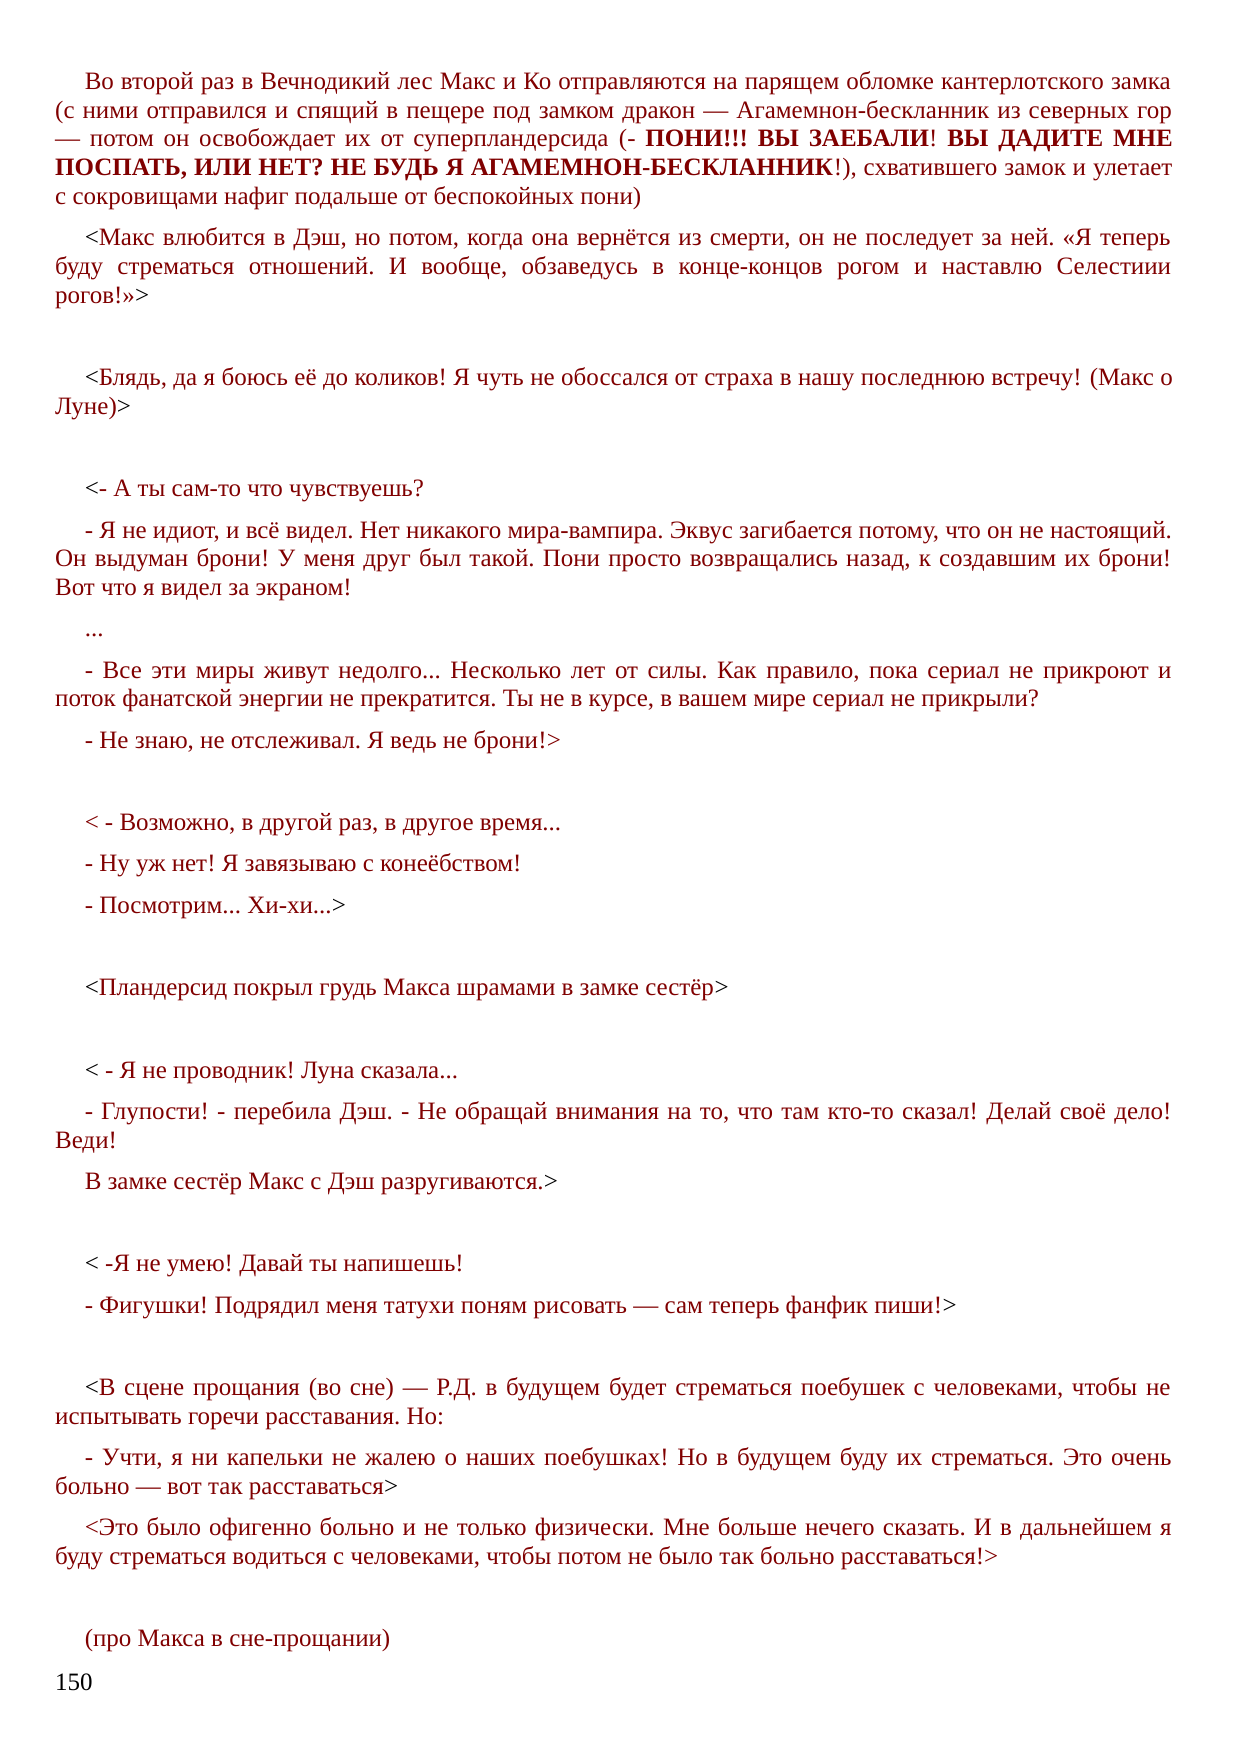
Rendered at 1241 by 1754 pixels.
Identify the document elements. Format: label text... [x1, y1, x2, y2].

text - Учти, я ни капельки не жалею о наших поебушках! Но в будущем буду их стрематься. Это очень больно — вот так расставаться> [55, 1442, 1173, 1500]
text < - Я не проводник! Луна сказала... [55, 1055, 1173, 1083]
text - Посмотрим... Хи-хи...> [55, 890, 1173, 918]
text - Я не идиот, и всё видел. Нет никакого мира-вампира. Эквус загибается потому, что он не настоящий. Он выдуман брони! У меня друг был такой. Пони просто возвращались назад, к создавшим их брони! Вот что я видел за экраном! [55, 515, 1173, 601]
text <Блядь, да я боюсь её до коликов! Я чуть не обоссался от страха в нашу последнюю встречу! (Макс о Луне)> [55, 362, 1173, 420]
text Во второй раз в Вечнодикий лес Макс и Ко отправляются на парящем обломке кантерлотского замка (с ними отправился и спящий в пещере под замком дракон — Агамемнон-бескланник из северных гор — потом он освобождает их от суперпландерсида (- ПОНИ!!! ВЫ ЗАЕБАЛИ! ВЫ ДАДИТЕ МНЕ ПОСПАТЬ, ИЛИ НЕТ? НЕ БУДЬ Я АГАМЕМНОН-БЕСКЛАННИК!), схватившего замок и улетает с сокровищами нафиг подальше от беспокойных пони) [55, 66, 1173, 210]
text - Глупости! - перебила Дэш. - Не обращай внимания на то, что там кто-то сказал! Делай своё дело! Веди! [55, 1096, 1173, 1153]
text ... [55, 613, 1173, 642]
text <Макс влюбится в Дэш, но потом, когда она вернётся из смерти, он не последует за ней. «Я теперь буду стрематься отношений. И вообще, обзаведусь в конце-концов рогом и наставлю Селестиии рогов!»> [55, 222, 1173, 308]
text - Все эти миры живут недолго... Несколько лет от силы. Как правило, пока сериал не прикроют и поток фанатской энергии не прекратится. Ты не в курсе, в вашем мире сериал не прикрыли? [55, 655, 1173, 712]
text - Ну уж нет! Я завязываю с конеёбством! [55, 848, 1173, 877]
text <- А ты сам-то что чувствуешь? [55, 473, 1173, 502]
text - Фигушки! Подрядил меня татухи поням рисовать — сам теперь фанфик пиши!> [55, 1290, 1173, 1318]
text (про Макса в сне-прощании) [55, 1623, 1173, 1652]
text <Это было офигенно больно и не только физически. Мне больше нечего сказать. И в дальнейшем я буду стрематься водиться с человеками, чтобы потом не было так больно расставаться!> [55, 1512, 1173, 1570]
text В замке сестёр Макс с Дэш разругиваются.> [55, 1166, 1173, 1195]
text <В сцене прощания (во сне) — Р.Д. в будущем будет стрематься поебушек с человеками, чтобы не испытывать горечи расставания. Но: [55, 1372, 1173, 1430]
text - Не знаю, не отслеживал. Я ведь не брони!> [55, 725, 1173, 753]
text <Пландерсид покрыл грудь Макса шрамами в замке сестёр> [55, 972, 1173, 1001]
text < - Возможно, в другой раз, в другое время... [55, 807, 1173, 836]
text < -Я не умею! Давай ты напишешь! [55, 1248, 1173, 1277]
